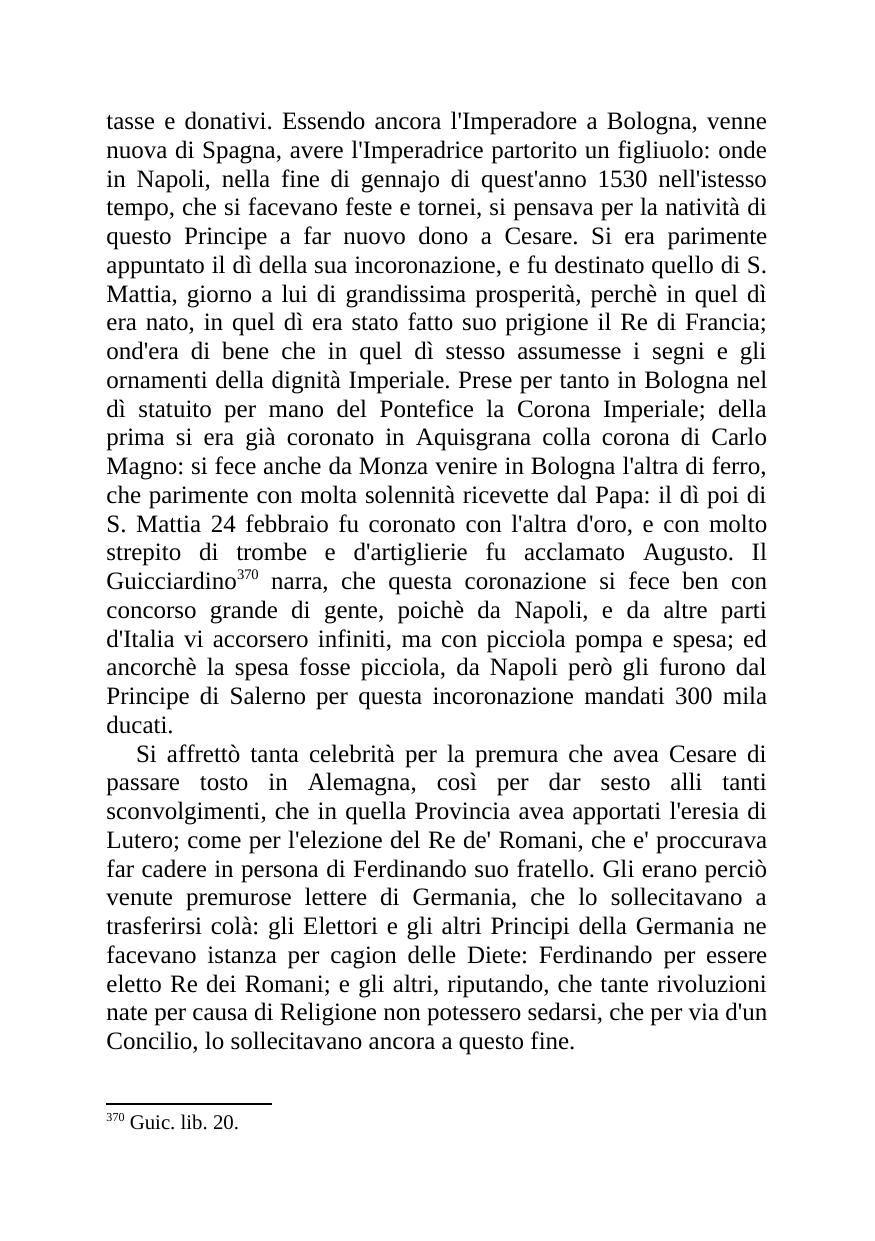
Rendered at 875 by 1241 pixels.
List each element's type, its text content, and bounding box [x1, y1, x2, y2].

text tasse e donativi. Essendo ancora l'Imperadore a Bologna, venne nuova di Spagna, avere l'Imperadrice partorito un figliuolo: onde in Napoli, nella fine di gennajo di quest'anno 1530 nell'istesso tempo, che si facevano feste e tornei, si pensava per la natività di questo Principe a far nuovo dono a Cesare. Si era parimente appuntato il dì della sua incoronazione, e fu destinato quello di S. Mattia, giorno a lui di grandissima prosperità, perchè in quel dì era nato, in quel dì era stato fatto suo prigione il Re di Francia; ond'era di bene che in quel dì stesso assumesse i segni e gli ornamenti della dignità Imperiale. Prese per tanto in Bologna nel dì statuito per mano del Pontefice la Corona Imperiale; della prima si era già coronato in Aquisgrana colla corona di Carlo Magno: si fece anche da Monza venire in Bologna l'altra di ferro, che parimente con molta solennità ricevette dal Papa: il dì poi di S. Mattia 24 febbraio fu coronato con l'altra d'oro, e con molto strepito di trombe e d'artiglierie fu acclamato Augusto. Il Guicciardino narra, che questa coronazione si fece ben con concorso grande di gente, poichè da Napoli, e da altre parti d'Italia vi accorsero infiniti, ma con picciola pompa e spesa; ed ancorchè la spesa fosse picciola, da Napoli però gli furono dal Principe di Salerno per questa incoronazione mandati 300 mila ducati. [106, 106, 768, 739]
text Si affrettò tanta celebrità per la premura che avea Cesare di passare tosto in Alemagna, così per dar sesto alli tanti sconvolgimenti, che in quella Provincia avea apportati l'eresia di Lutero; come per l'elezione del Re de' Romani, che e' proccurava far cadere in persona di Ferdinando suo fratello. Gli erano perciò venute premurose lettere di Germania, che lo sollecitavano a trasferirsi colà: gli Elettori e gli altri Principi della Germania ne facevano istanza per cagion delle Diete: Ferdinando per essere eletto Re dei Romani; e gli altri, riputando, che tante rivoluzioni nate per causa di Religione non potessero sedarsi, che per via d'un Concilio, lo sollecitavano ancora a questo fine. [106, 739, 768, 1055]
text Guic. lib. 20. [106, 1110, 768, 1134]
